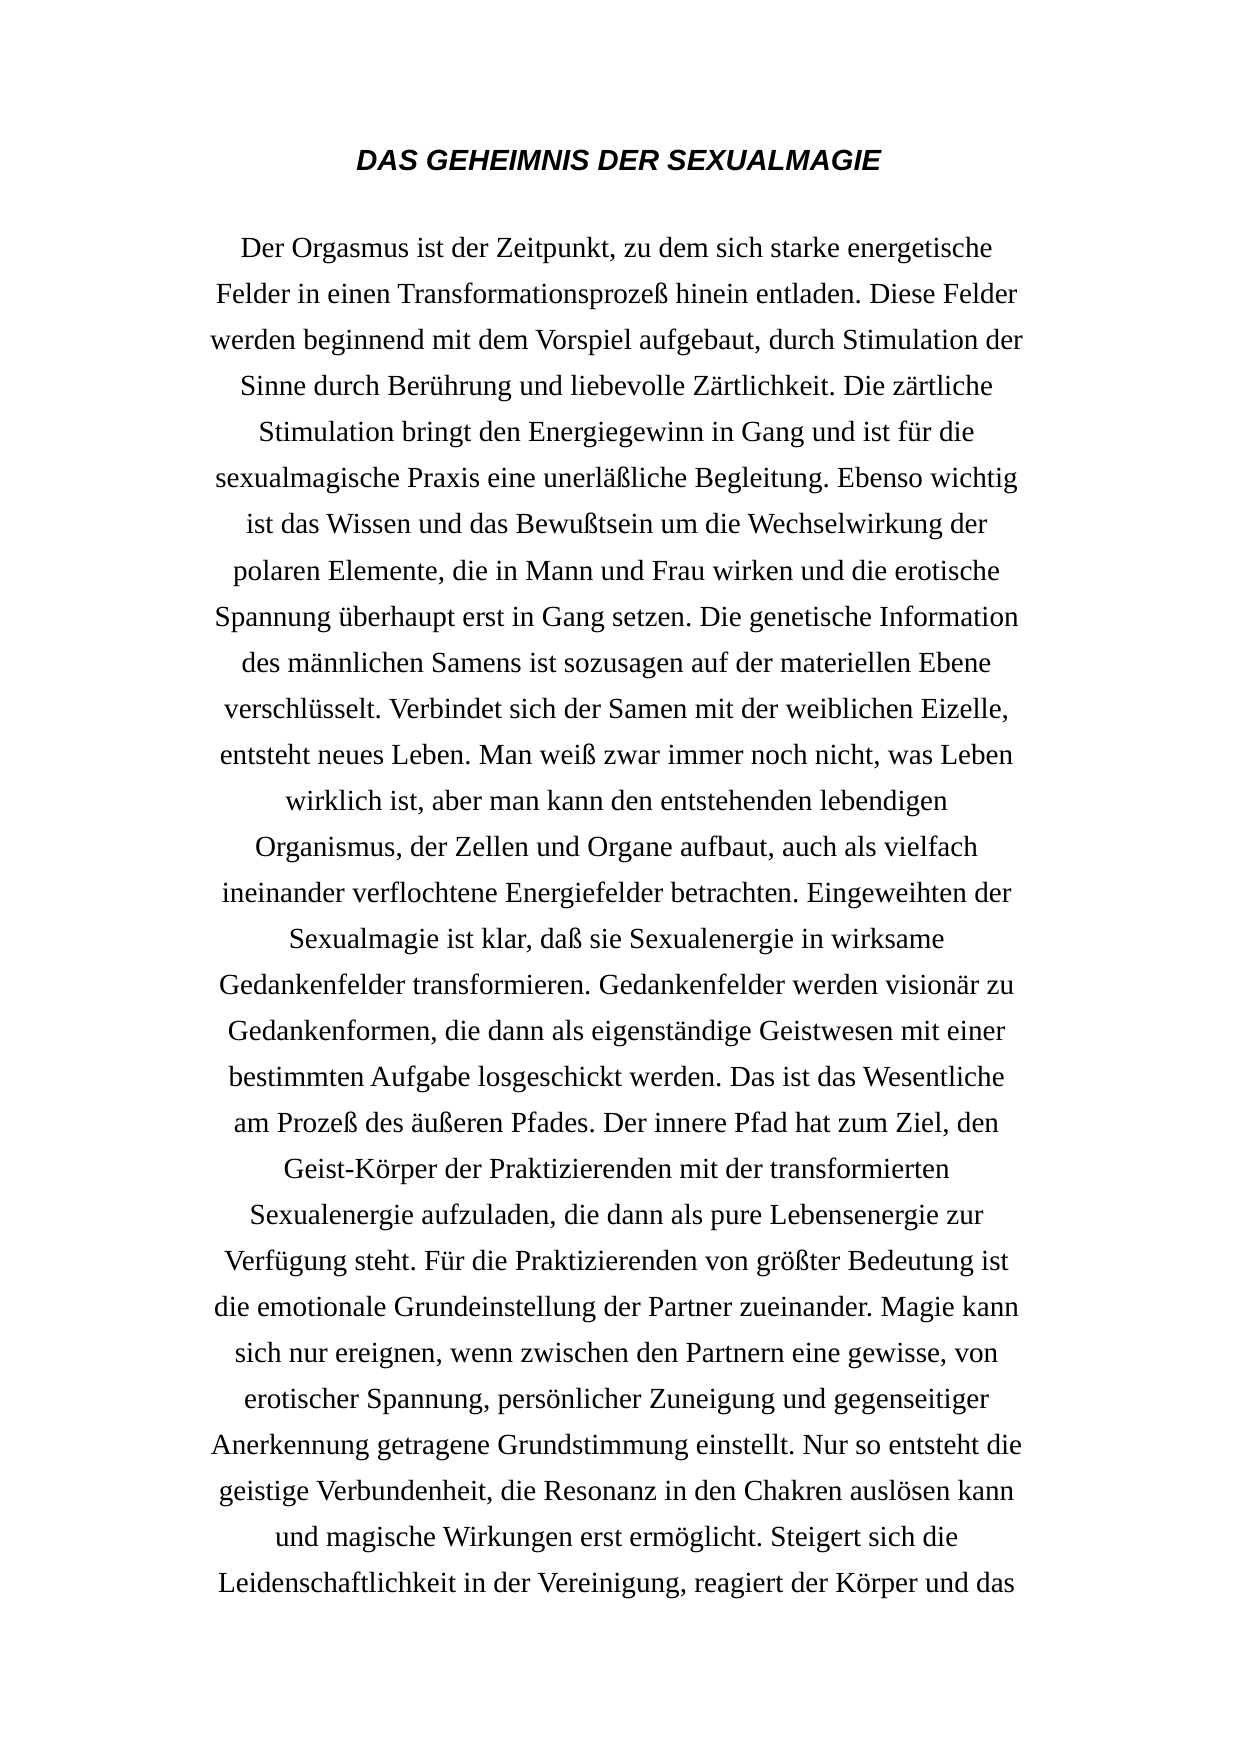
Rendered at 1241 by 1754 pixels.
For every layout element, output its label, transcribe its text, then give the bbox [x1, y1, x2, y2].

text Anerkennung getragene Grundstimmung einstellt. Nur so entsteht die [118, 1427, 1122, 1461]
text Sexualmagie ist klar, daß sie Sexualenergie in wirksame [118, 921, 1122, 954]
text verschlüsselt. Verbindet sich der Samen mit der weiblichen Eizelle, [118, 691, 1122, 724]
subtitle DAS GEHEIMNIS DER SEXUALMAGIE [118, 143, 1122, 177]
text Sexualenergie aufzuladen, die dann als pure Lebensenergie zur [118, 1197, 1122, 1231]
text Geist-Körper der Praktizierenden mit der transformierten [118, 1151, 1122, 1185]
text Verfügung steht. Für die Praktizierenden von größter Bedeutung ist [118, 1243, 1122, 1277]
text bestimmten Aufgabe losgeschickt werden. Das ist das Wesentliche [118, 1059, 1122, 1093]
text polaren Elemente, die in Mann und Frau wirken und die erotische [118, 553, 1122, 586]
text ist das Wissen und das Bewußtsein um die Wechselwirkung der [118, 507, 1122, 540]
text und magische Wirkungen erst ermöglicht. Steigert sich die [118, 1519, 1122, 1553]
text werden beginnend mit dem Vorspiel aufgebaut, durch Stimulation der [118, 322, 1122, 356]
text am Prozeß des äußeren Pfades. Der innere Pfad hat zum Ziel, den [118, 1105, 1122, 1139]
text sexualmagische Praxis eine unerläßliche Begleitung. Ebenso wichtig [118, 461, 1122, 494]
text Stimulation bringt den Energiegewinn in Gang und ist für die [118, 414, 1122, 448]
text Organismus, der Zellen und Organe aufbaut, auch als vielfach [118, 829, 1122, 862]
text des männlichen Samens ist sozusagen auf der materiellen Ebene [118, 645, 1122, 678]
text Gedankenformen, die dann als eigenständige Geistwesen mit einer [118, 1013, 1122, 1047]
text Gedankenfelder transformieren. Gedankenfelder werden visionär zu [118, 967, 1122, 1001]
text Leidenschaftlichkeit in der Vereinigung, reagiert der Körper und das [118, 1566, 1122, 1599]
text wirklich ist, aber man kann den entstehenden lebendigen [118, 783, 1122, 816]
text ineinander verflochtene Energiefelder betrachten. Eingeweihten der [118, 875, 1122, 908]
text erotischer Spannung, persönlicher Zuneigung und gegenseitiger [118, 1381, 1122, 1415]
text Sinne durch Berührung und liebevolle Zärtlichkeit. Die zärtliche [118, 368, 1122, 402]
text geistige Verbundenheit, die Resonanz in den Chakren auslösen kann [118, 1473, 1122, 1507]
text entsteht neues Leben. Man weiß zwar immer noch nicht, was Leben [118, 737, 1122, 770]
text Spannung überhaupt erst in Gang setzen. Die genetische Information [118, 599, 1122, 632]
text Felder in einen Transformationsprozeß hinein entladen. Diese Felder [118, 276, 1122, 310]
text die emotionale Grundeinstellung der Partner zueinander. Magie kann [118, 1289, 1122, 1323]
text Der Orgasmus ist der Zeitpunkt, zu dem sich starke energetische [118, 230, 1122, 264]
text sich nur ereignen, wenn zwischen den Partnern eine gewisse, von [118, 1335, 1122, 1369]
